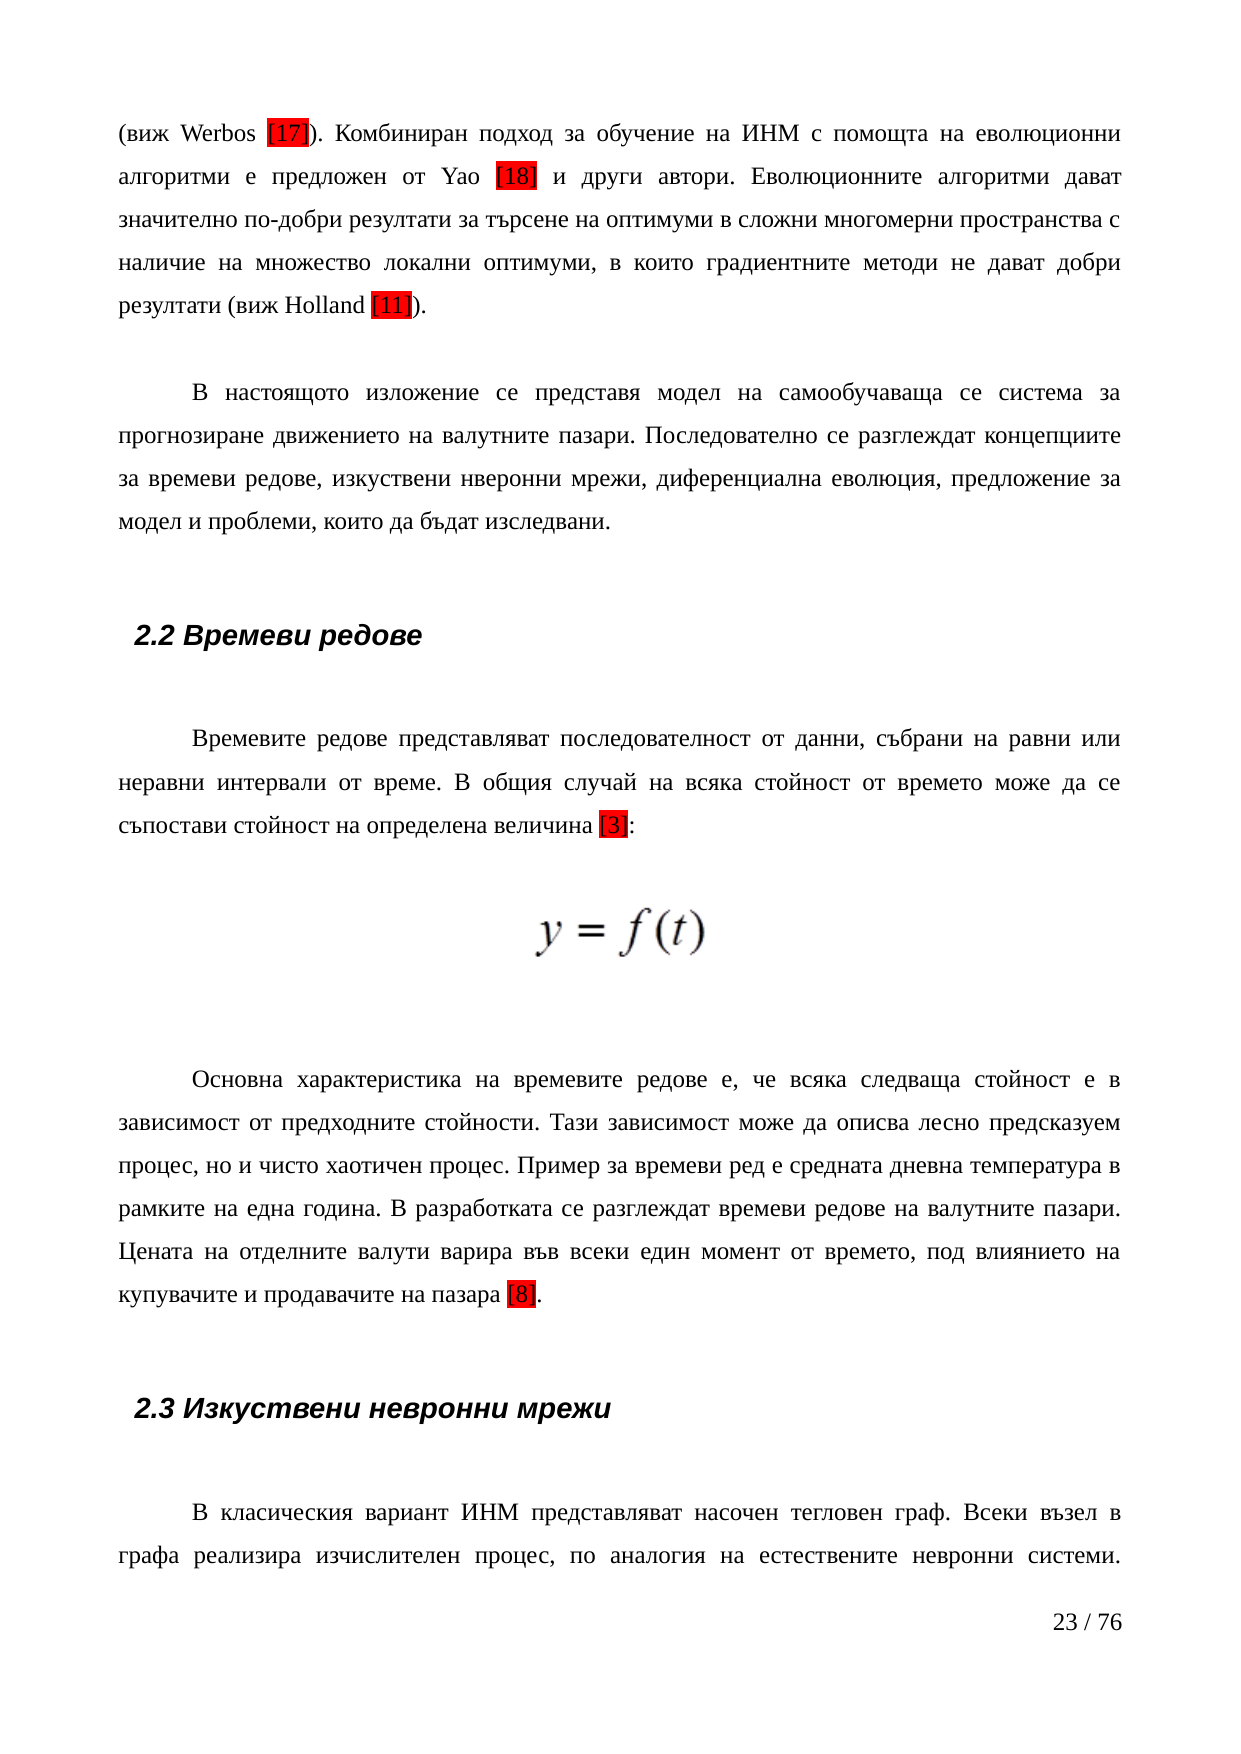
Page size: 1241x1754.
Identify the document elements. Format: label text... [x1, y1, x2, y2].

text Основна характеристика на времевите редове е, че всяка следваща стойност е в зависимост от предходните стойности. Тази зависимост може да описва лесно предсказуем процес, но и чисто хаотичен процес. Пример за времеви ред е средната дневна температура в рамките на една година. В разработката се разглеждат времеви редове на валутните пазари. Цената на отделните валути варира във всеки един момент от времето, под влиянието на купувачите и продавачите на пазара [8]. [118, 1064, 1122, 1308]
text В настоящото изложение се представя модел на самообучаваща се система за прогнозиране движението на валутните пазари. Последователно се разглеждат концепциите за времеви редове, изкуствени нверонни мрежи, диференциална еволюция, предложение за модел и проблеми, които да бъдат изследвани. [118, 377, 1122, 535]
text (виж Werbos [17]). Комбиниран подход за обучение на ИНМ с помощта на еволюционни алгоритми е предложен от Yao [18] и други автори. Еволюционните алгоритми дават значително по-добри резултати за търсене на оптимуми в сложни многомерни пространства с наличие на множество локални оптимуми, в които градиентните методи не дават добри резултати (виж Holland [11]). [118, 118, 1122, 319]
subtitle 2.3 Изкуствени невронни мрежи [118, 1391, 1122, 1424]
text Времевите редове представляват последователност от данни, събрани на равни или неравни интервали от време. В общия случай на всяка стойност от времето може да се съпостави стойност на определена величина [3]: [118, 723, 1122, 838]
subtitle 2.2 Времеви редове [118, 617, 1122, 651]
text В класическия вариант ИНМ представляват насочен тегловен граф. Всеки възел в графа реализира изчислителен процес, по аналогия на естествените невронни системи. [118, 1497, 1122, 1568]
